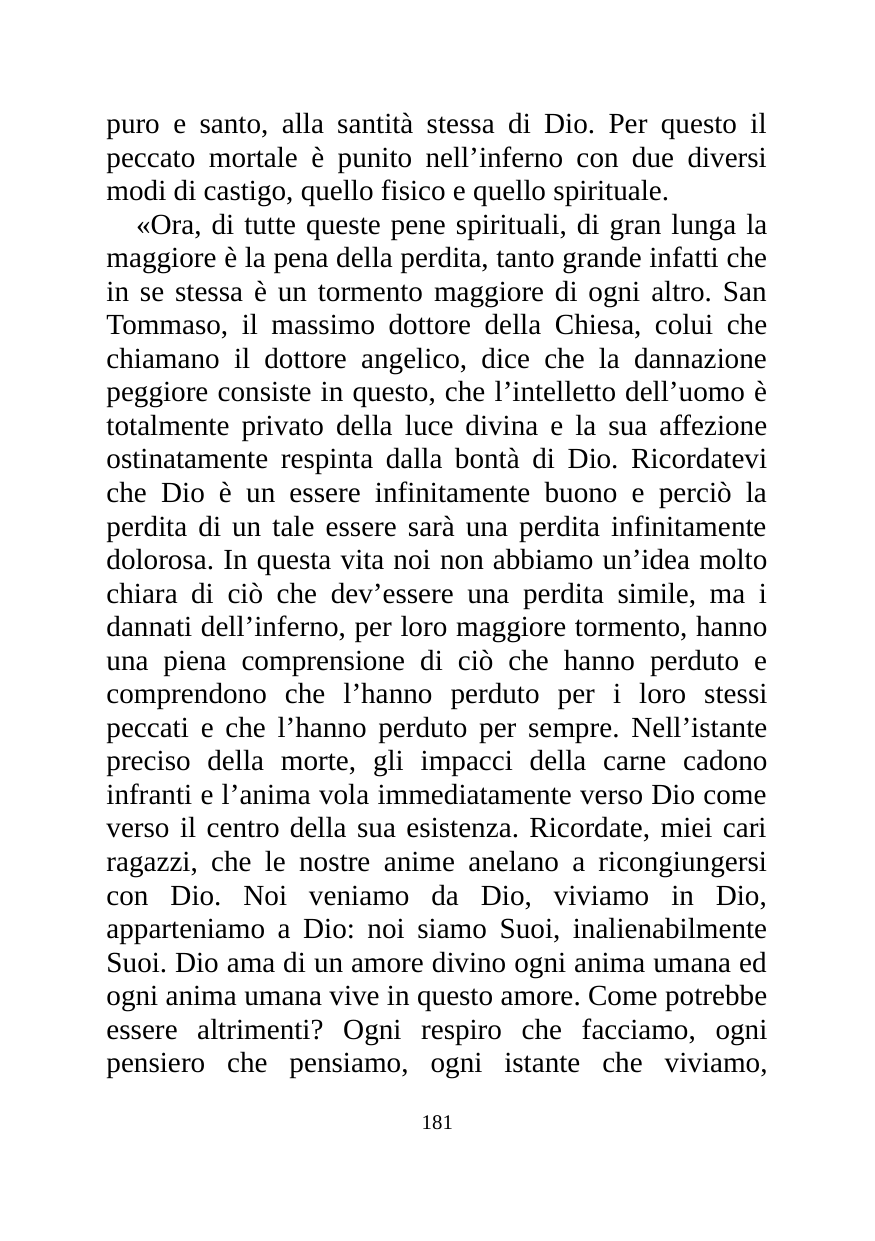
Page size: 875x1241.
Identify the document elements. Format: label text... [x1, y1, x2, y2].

text «Ora, di tutte queste pene spirituali, di gran lunga la maggiore è la pena della perdita, tanto grande infatti che in se stessa è un tormento maggiore di ogni altro. San Tommaso, il massimo dottore della Chiesa, colui che chiamano il dottore angelico, dice che la dannazione peggiore consiste in questo, che l’intelletto dell’uomo è totalmente privato della luce divina e la sua affezione ostinatamente respinta dalla bontà di Dio. Ricordatevi che Dio è un essere infinitamente buono e perciò la perdita di un tale essere sarà una perdita infinitamente dolorosa. In questa vita noi non abbiamo un’idea molto chiara di ciò che dev’essere una perdita simile, ma i dannati dell’inferno, per loro maggiore tormento, hanno una piena comprensione di ciò che hanno perduto e comprendono che l’hanno perduto per i loro stessi peccati e che l’hanno perduto per sempre. Nell’istante preciso della morte, gli impacci della carne cadono infranti e l’anima vola immediatamente verso Dio come verso il centro della sua esistenza. Ricordate, miei cari ragazzi, che le nostre anime anelano a ricongiungersi con Dio. Noi veniamo da Dio, viviamo in Dio, apparteniamo a Dio: noi siamo Suoi, inalienabilmente Suoi. Dio ama di un amore divino ogni anima umana ed ogni anima umana vive in questo amore. Come potrebbe essere altrimenti? Ogni respiro che facciamo, ogni pensiero che pensiamo, ogni istante che viviamo, [106, 207, 768, 1079]
text puro e santo, alla santità stessa di Dio. Per questo il peccato mortale è punito nell’inferno con due diversi modi di castigo, quello fisico e quello spirituale. [106, 106, 768, 207]
